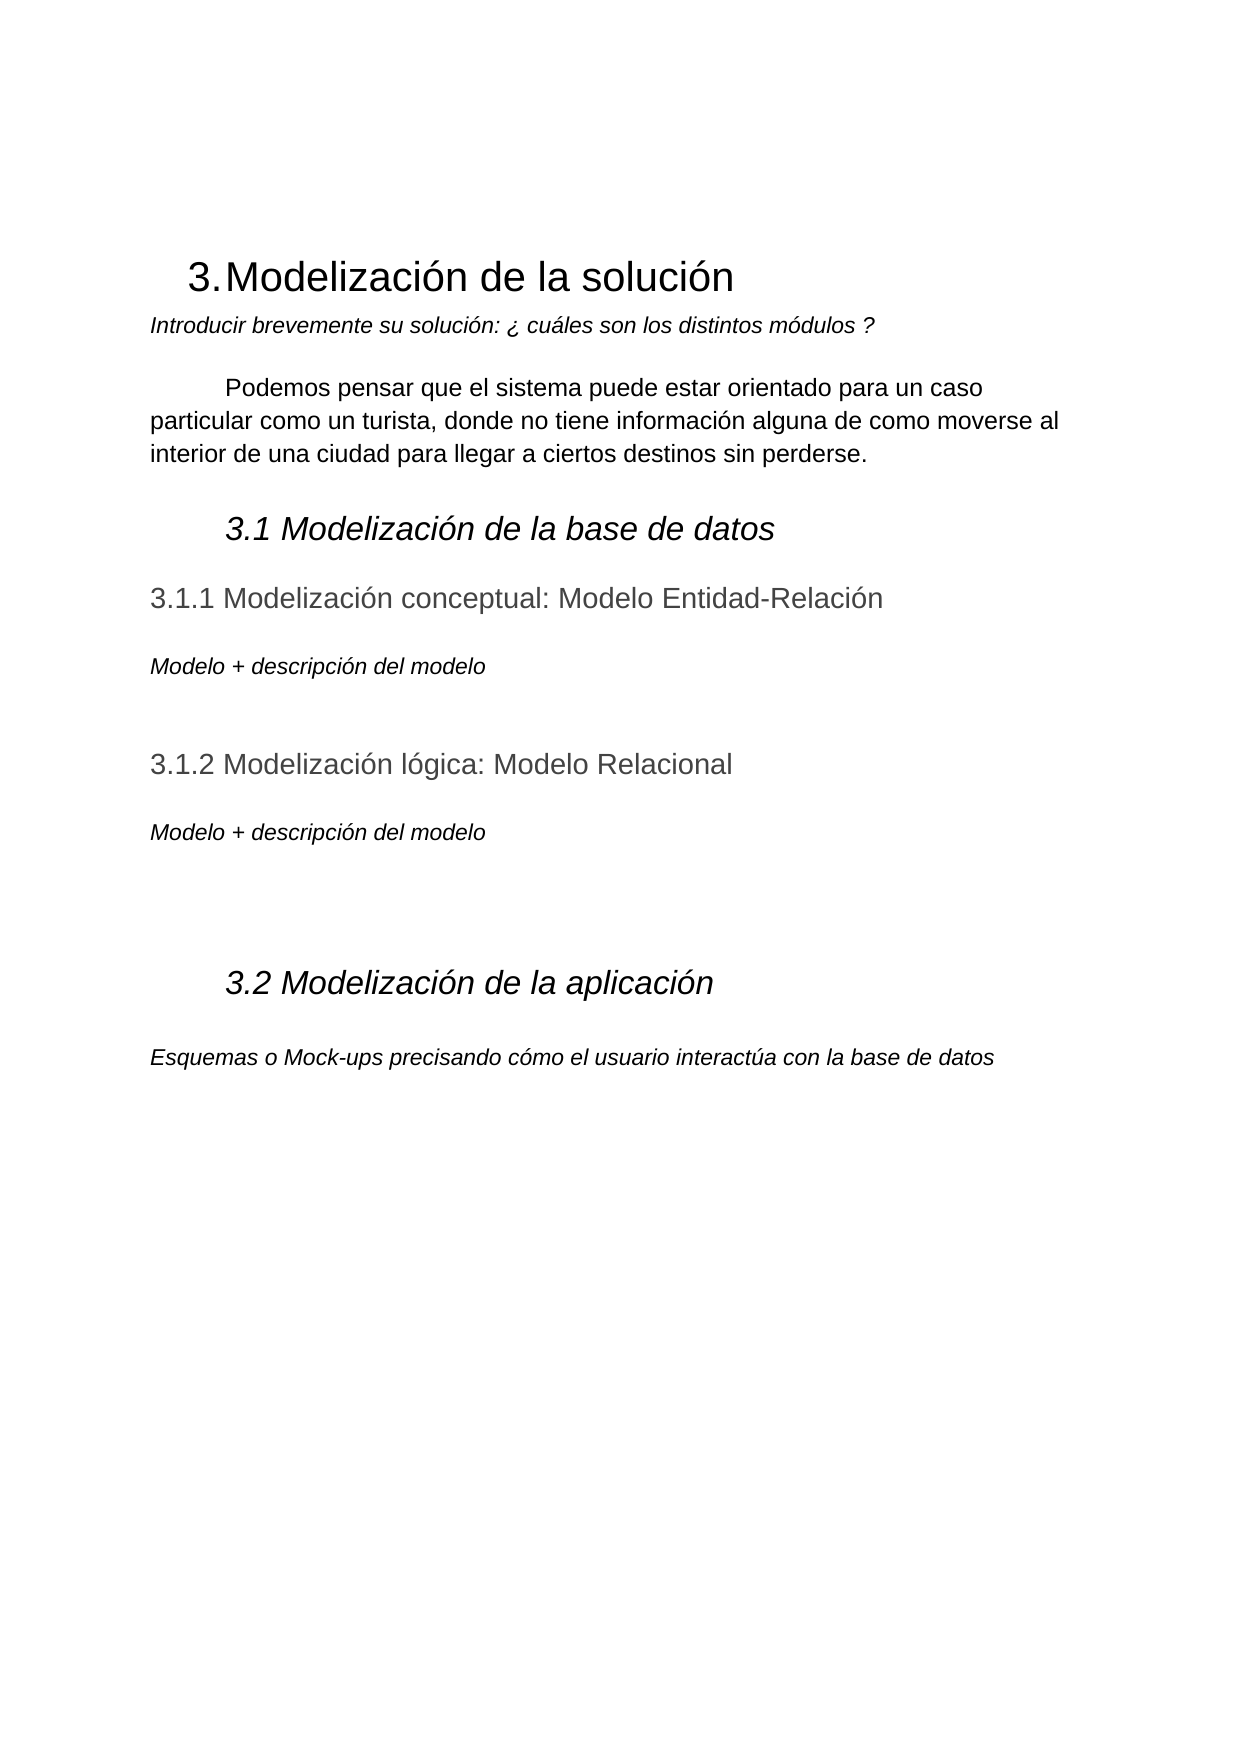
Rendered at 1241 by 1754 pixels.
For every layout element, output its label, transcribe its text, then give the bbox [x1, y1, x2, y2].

text Introducir brevemente su solución: ¿ cuáles son los distintos módulos ? [150, 312, 1090, 339]
text Podemos pensar que el sistema puede estar orientado para un caso particular como un turista, donde no tiene información alguna de como moverse al interior de una ciudad para llegar a ciertos destinos sin perderse. [150, 373, 1090, 468]
subtitle 3.1.2 Modelización lógica: Modelo Relacional [150, 747, 1090, 781]
subtitle 3.1 Modelización de la base de datos [150, 509, 1090, 548]
subtitle 3.2 Modelización de la aplicación [150, 963, 1090, 1001]
subtitle Modelización de la solución [187, 252, 1090, 300]
subtitle 3.1.1 Modelización conceptual: Modelo Entidad-Relación [150, 581, 1090, 615]
text Esquemas o Mock-ups precisando cómo el usuario interactúa con la base de datos [150, 1044, 1090, 1070]
text Modelo + descripción del modelo [150, 819, 1090, 846]
text Modelo + descripción del modelo [150, 653, 1090, 680]
